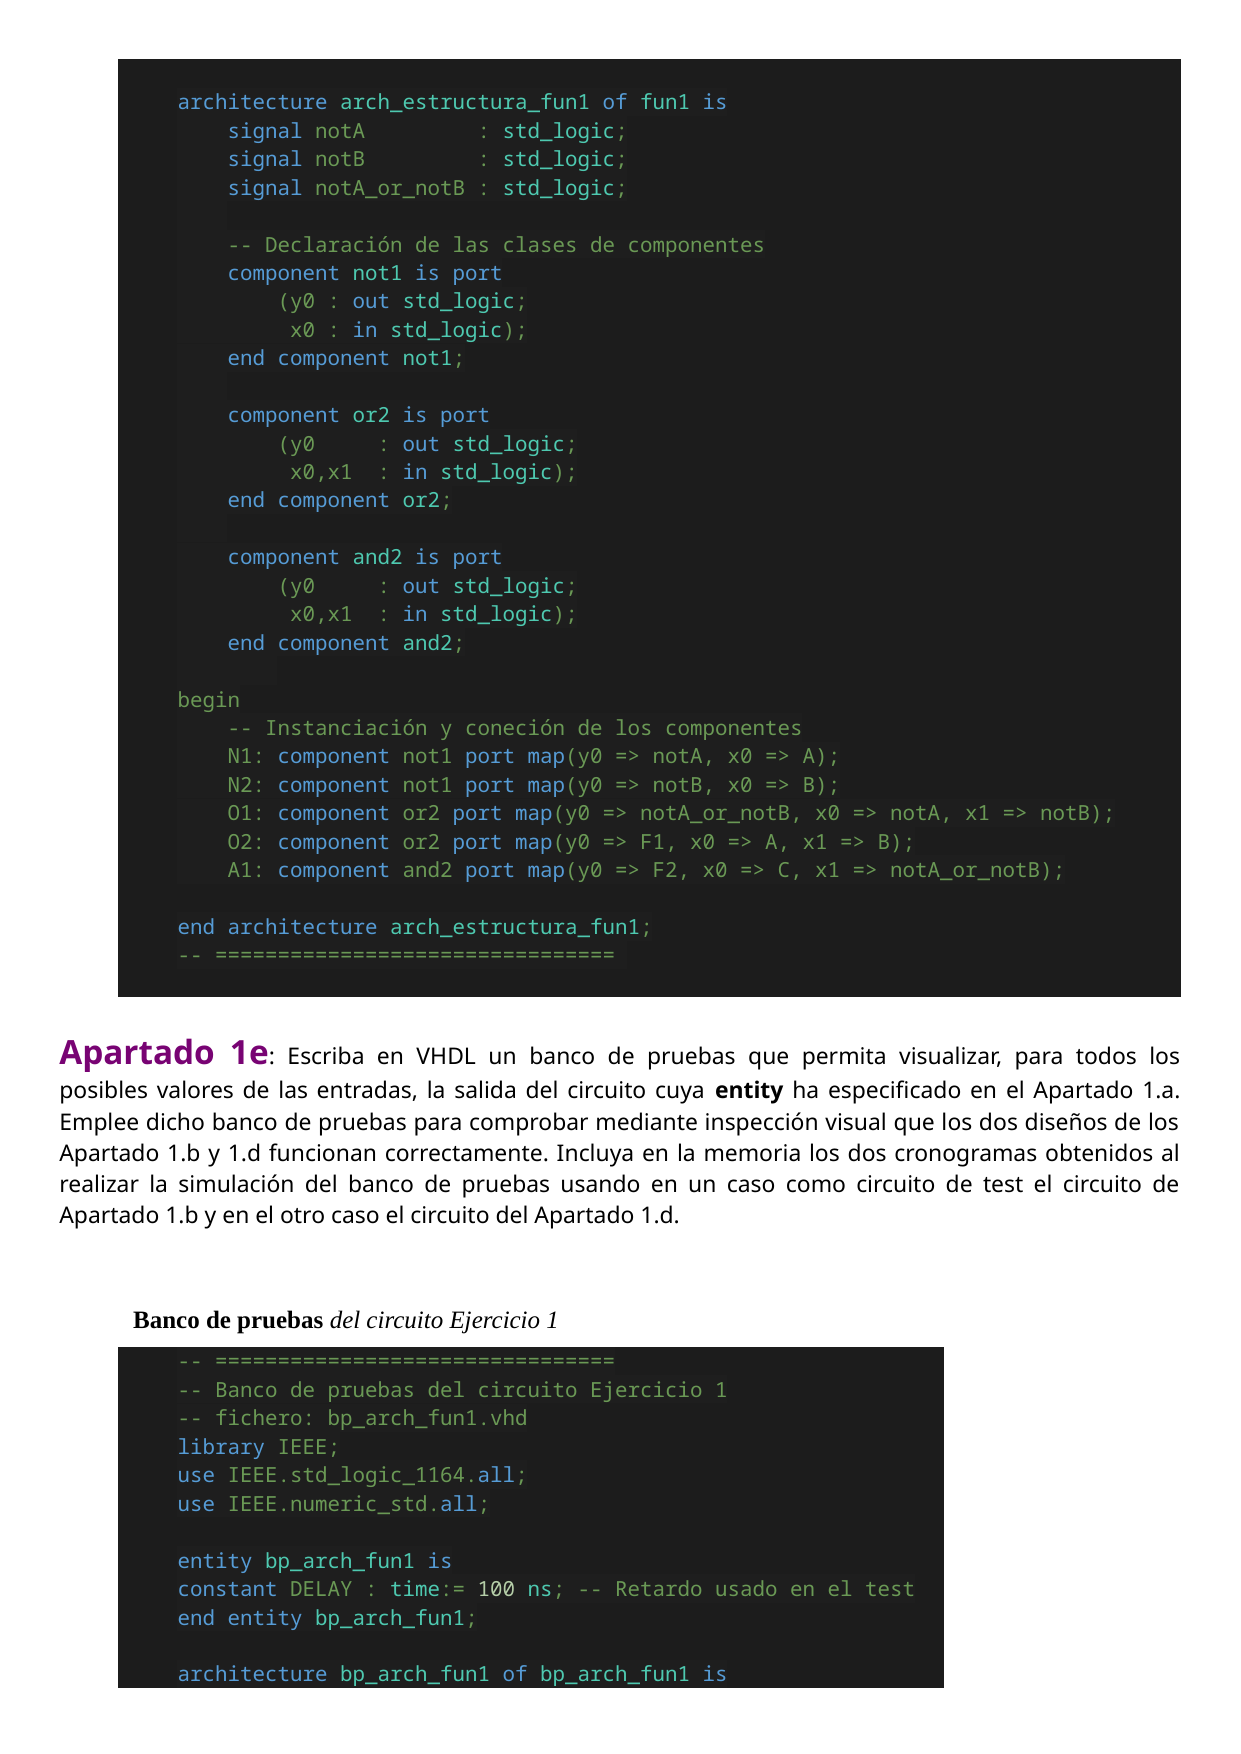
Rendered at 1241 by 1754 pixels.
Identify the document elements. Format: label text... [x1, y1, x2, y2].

table_header -- ================================ -- Banco de pruebas del circuito Ejercicio 1 -- fichero: bp_arch_fun1.vhd library IEEE; use IEEE.std_logic_1164.all; use IEEE.numeric_std.all; entity bp_arch_fun1 is constant DELAY : time:= 100 ns; -- Retardo usado en el test end entity bp_arch_fun1; architecture bp_arch_fun1 of bp_arch_fun1 is [118, 1347, 944, 1688]
text Apartado 1e: Escriba en VHDL un banco de pruebas que permita visualizar, para todos los posibles valores de las entradas, la salida del circuito cuya entity ha especificado en el Apartado 1.a. Emplee dicho banco de pruebas para comprobar mediante inspección visual que los dos diseños de los Apartado 1.b y 1.d funcionan correctamente. Incluya en la memoria los dos cronogramas obtenidos al realizar la simulación del banco de pruebas usando en un caso como circuito de test el circuito de Apartado 1.b y en el otro caso el circuito del Apartado 1.d. [59, 1029, 1181, 1230]
text Banco de pruebas del circuito Ejercicio 1 [133, 1305, 1181, 1334]
table_header architecture arch_estructura_fun1 of fun1 is signal notA : std_logic; signal notB : std_logic; signal notA_or_notB : std_logic; -- Declaración de las clases de componentes component not1 is port (y0 : out std_logic; x0 : in std_logic); end component not1; component or2 is port (y0 : out std_logic; x0,x1 : in std_logic); end component or2; component and2 is port (y0 : out std_logic; x0,x1 : in std_logic); end component and2; begin -- Instanciación y coneción de los componentes N1: component not1 port map(y0 => notA, x0 => A); N2: component not1 port map(y0 => notB, x0 => B); O1: component or2 port map(y0 => notA_or_notB, x0 => notA, x1 => notB); O2: component or2 port map(y0 => F1, x0 => A, x1 => B); A1: component and2 port map(y0 => F2, x0 => C, x1 => notA_or_notB); end architecture arch_estructura_fun1; -- ================================ [118, 59, 1181, 997]
